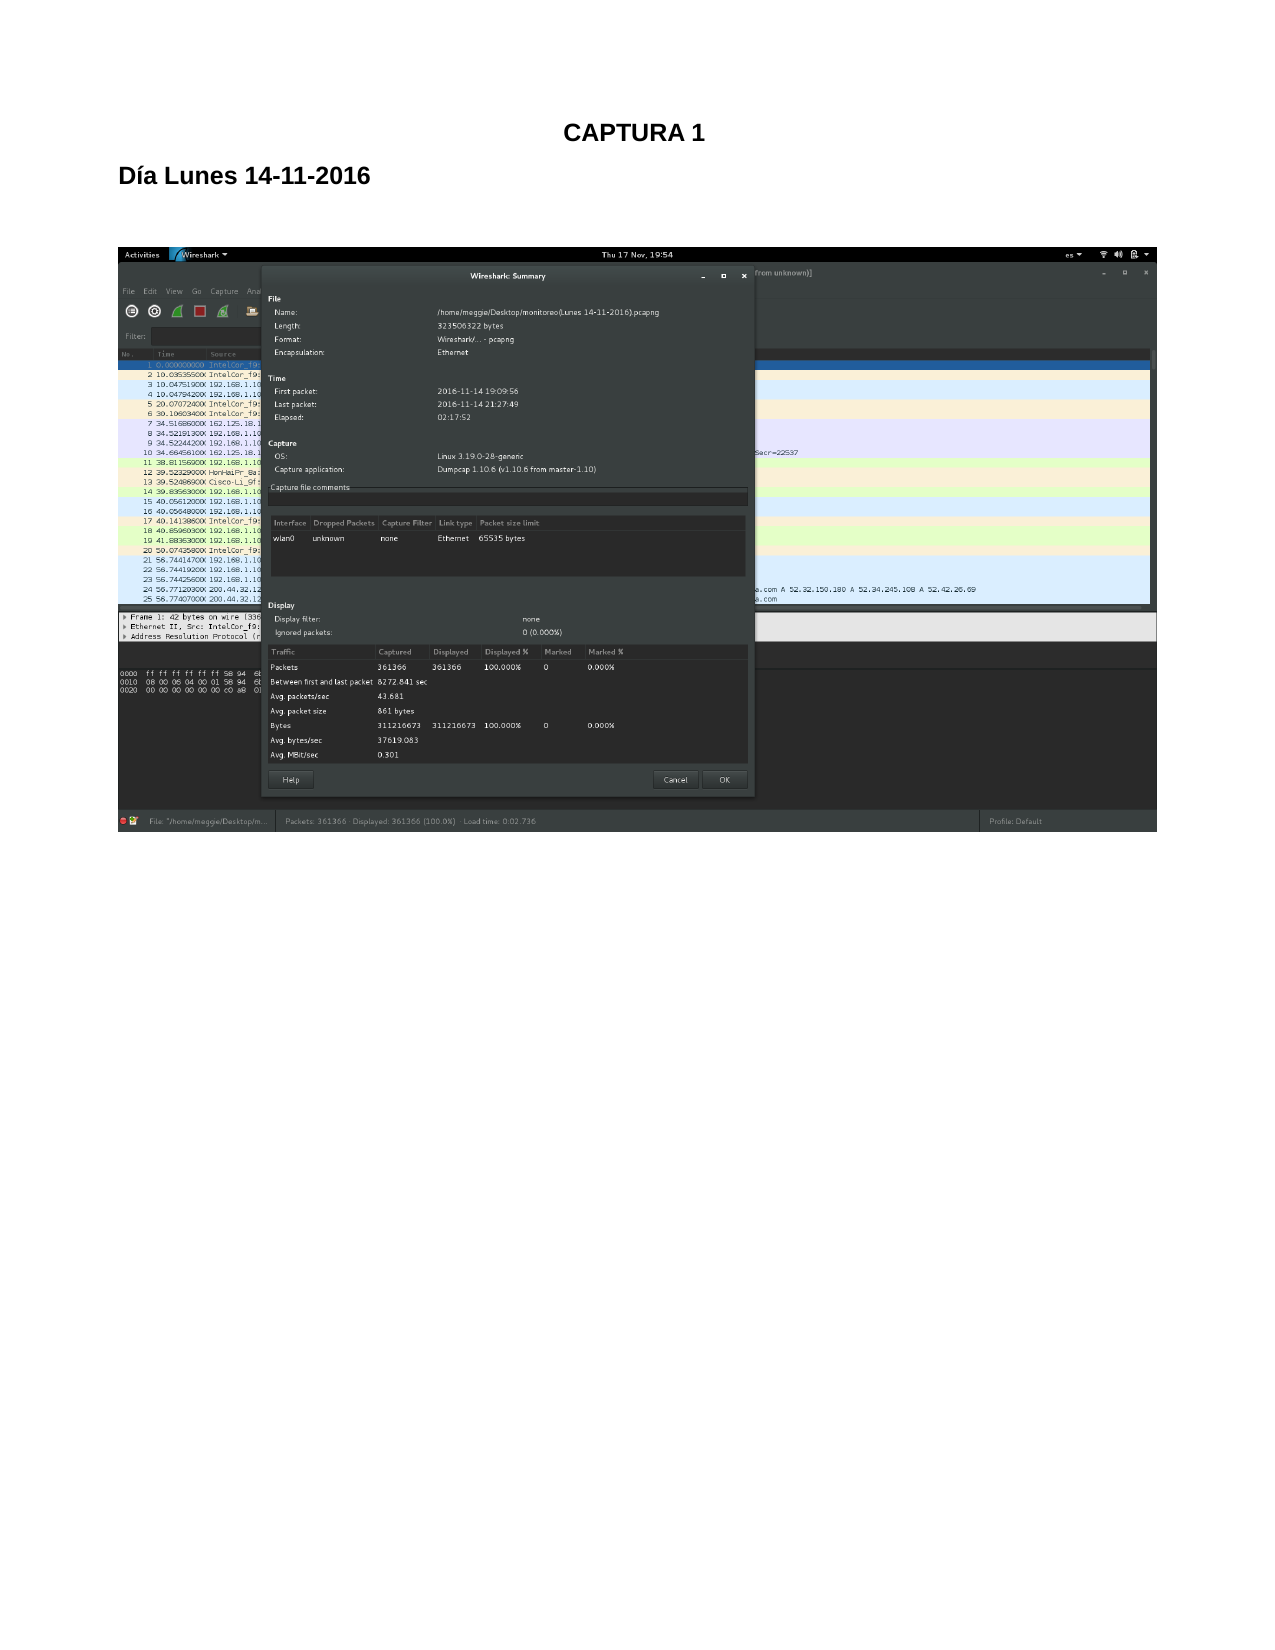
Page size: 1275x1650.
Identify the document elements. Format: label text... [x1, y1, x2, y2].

text Día Lunes 14-11-2016 [118, 161, 1157, 190]
text CAPTURA 1 [118, 118, 1157, 147]
picture [118, 247, 1157, 832]
